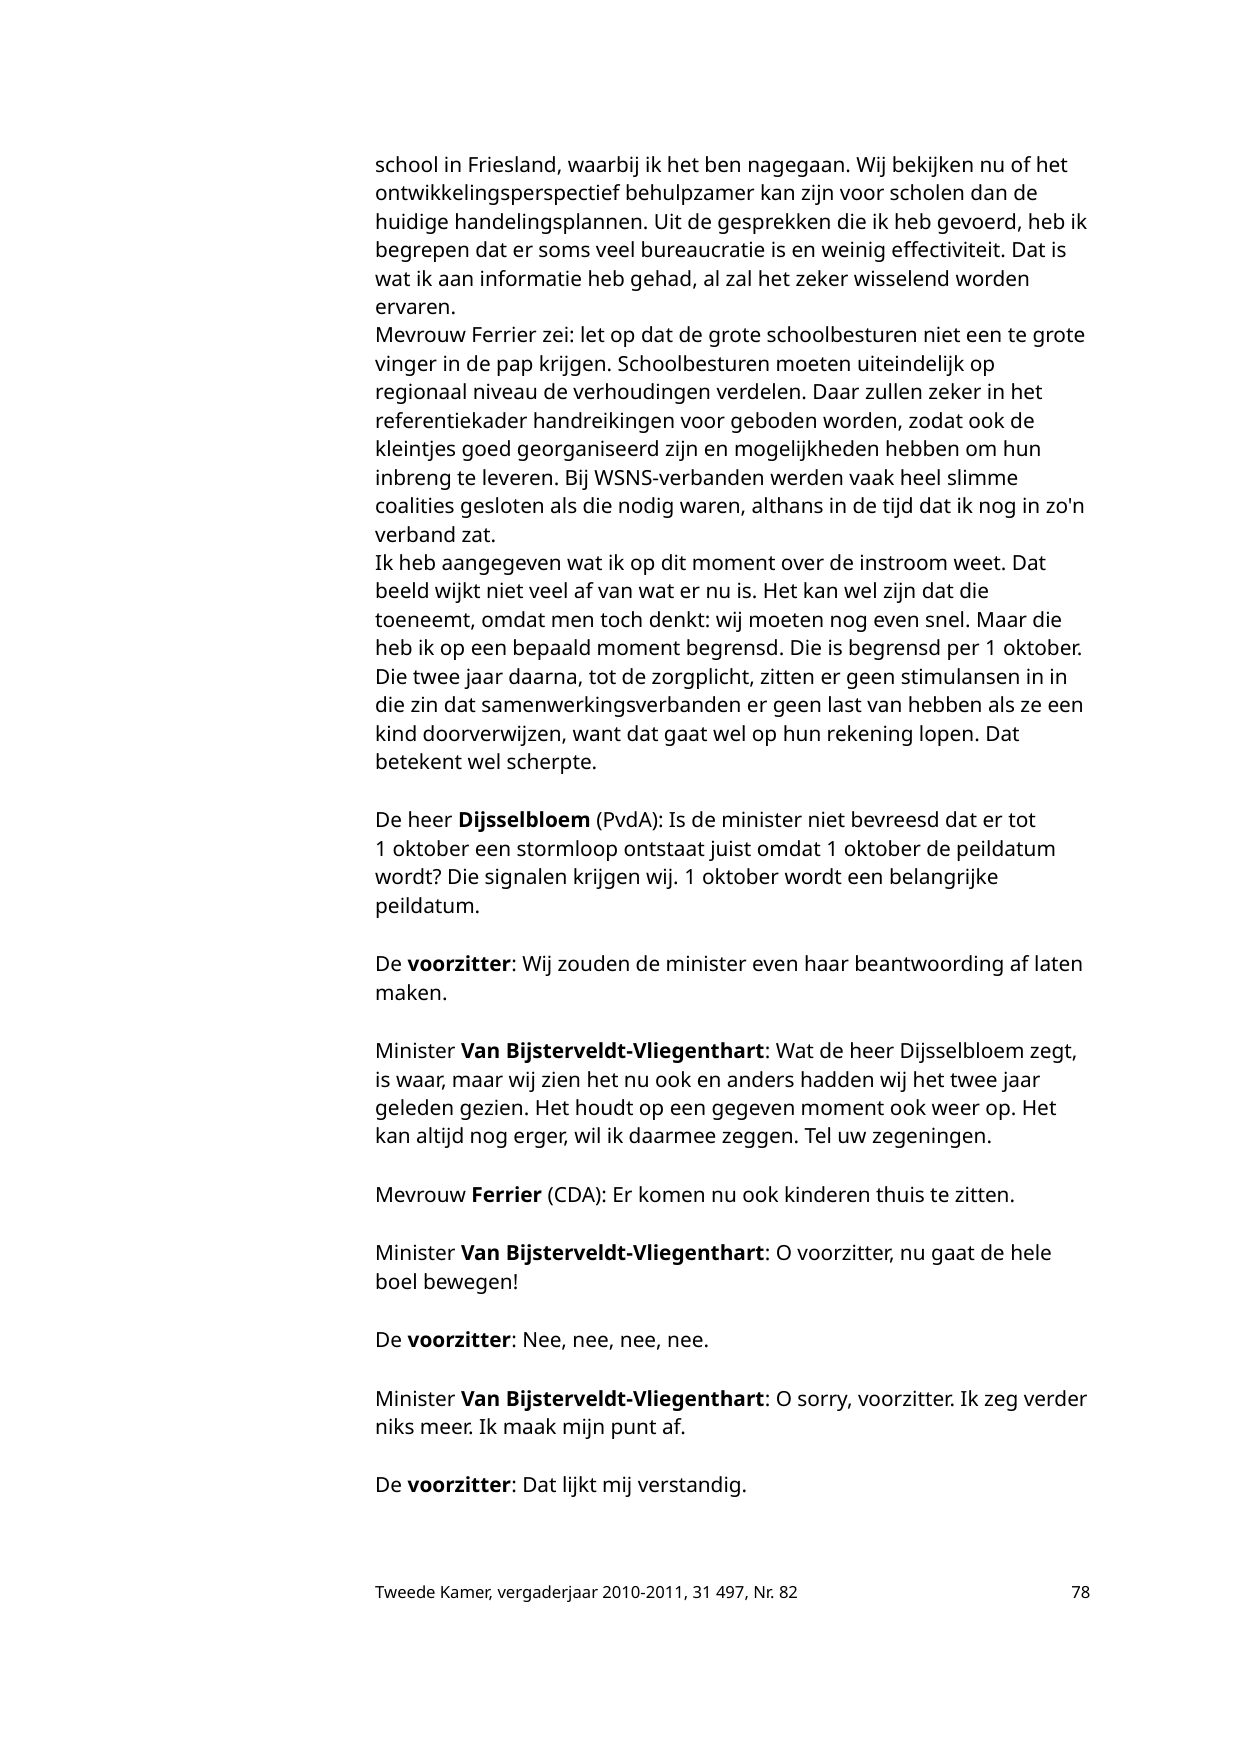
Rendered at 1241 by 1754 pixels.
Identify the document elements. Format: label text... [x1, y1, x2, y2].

text school in Friesland, waarbij ik het ben nagegaan. Wij bekijken nu of het ontwikkelingsperspectief behulpzamer kan zijn voor scholen dan de huidige handelingsplannen. Uit de gesprekken die ik heb gevoerd, heb ik begrepen dat er soms veel bureaucratie is en weinig effectiviteit. Dat is wat ik aan informatie heb gehad, al zal het zeker wisselend worden ervaren. [375, 150, 1090, 321]
text Minister Van Bijsterveldt-Vliegenthart: Wat de heer Dijsselbloem zegt, is waar, maar wij zien het nu ook en anders hadden wij het twee jaar geleden gezien. Het houdt op een gegeven moment ook weer op. Het kan altijd nog erger, wil ik daarmee zeggen. Tel uw zegeningen. [375, 1036, 1090, 1150]
text De voorzitter: Dat lijkt mij verstandig. [375, 1471, 1090, 1499]
text Minister Van Bijsterveldt-Vliegenthart: O voorzitter, nu gaat de hele boel bewegen! [375, 1238, 1090, 1295]
text De heer Dijsselbloem (PvdA): Is de minister niet bevreesd dat er tot 1 oktober een stormloop ontstaat juist omdat 1 oktober de peildatum wordt? Die signalen krijgen wij. 1 oktober wordt een belangrijke peildatum. [375, 806, 1090, 919]
text Minister Van Bijsterveldt-Vliegenthart: O sorry, voorzitter. Ik zeg verder niks meer. Ik maak mijn punt af. [375, 1384, 1090, 1441]
text Mevrouw Ferrier zei: let op dat de grote schoolbesturen niet een te grote vinger in de pap krijgen. Schoolbesturen moeten uiteindelijk op regionaal niveau de verhoudingen verdelen. Daar zullen zeker in het referentiekader handreikingen voor geboden worden, zodat ook de kleintjes goed georganiseerd zijn en mogelijkheden hebben om hun inbreng te leveren. Bij WSNS-verbanden werden vaak heel slimme coalities gesloten als die nodig waren, althans in de tijd dat ik nog in zo'n verband zat. [375, 321, 1090, 548]
text Mevrouw Ferrier (CDA): Er komen nu ook kinderen thuis te zitten. [375, 1180, 1090, 1208]
text Ik heb aangegeven wat ik op dit moment over de instroom weet. Dat beeld wijkt niet veel af van wat er nu is. Het kan wel zijn dat die toeneemt, omdat men toch denkt: wij moeten nog even snel. Maar die heb ik op een bepaald moment begrensd. Die is begrensd per 1 oktober. Die twee jaar daarna, tot de zorgplicht, zitten er geen stimulansen in in die zin dat samenwerkingsverbanden er geen last van hebben als ze een kind doorverwijzen, want dat gaat wel op hun rekening lopen. Dat betekent wel scherpte. [375, 548, 1090, 776]
text De voorzitter: Wij zouden de minister even haar beantwoording af laten maken. [375, 949, 1090, 1006]
text De voorzitter: Nee, nee, nee, nee. [375, 1325, 1090, 1354]
